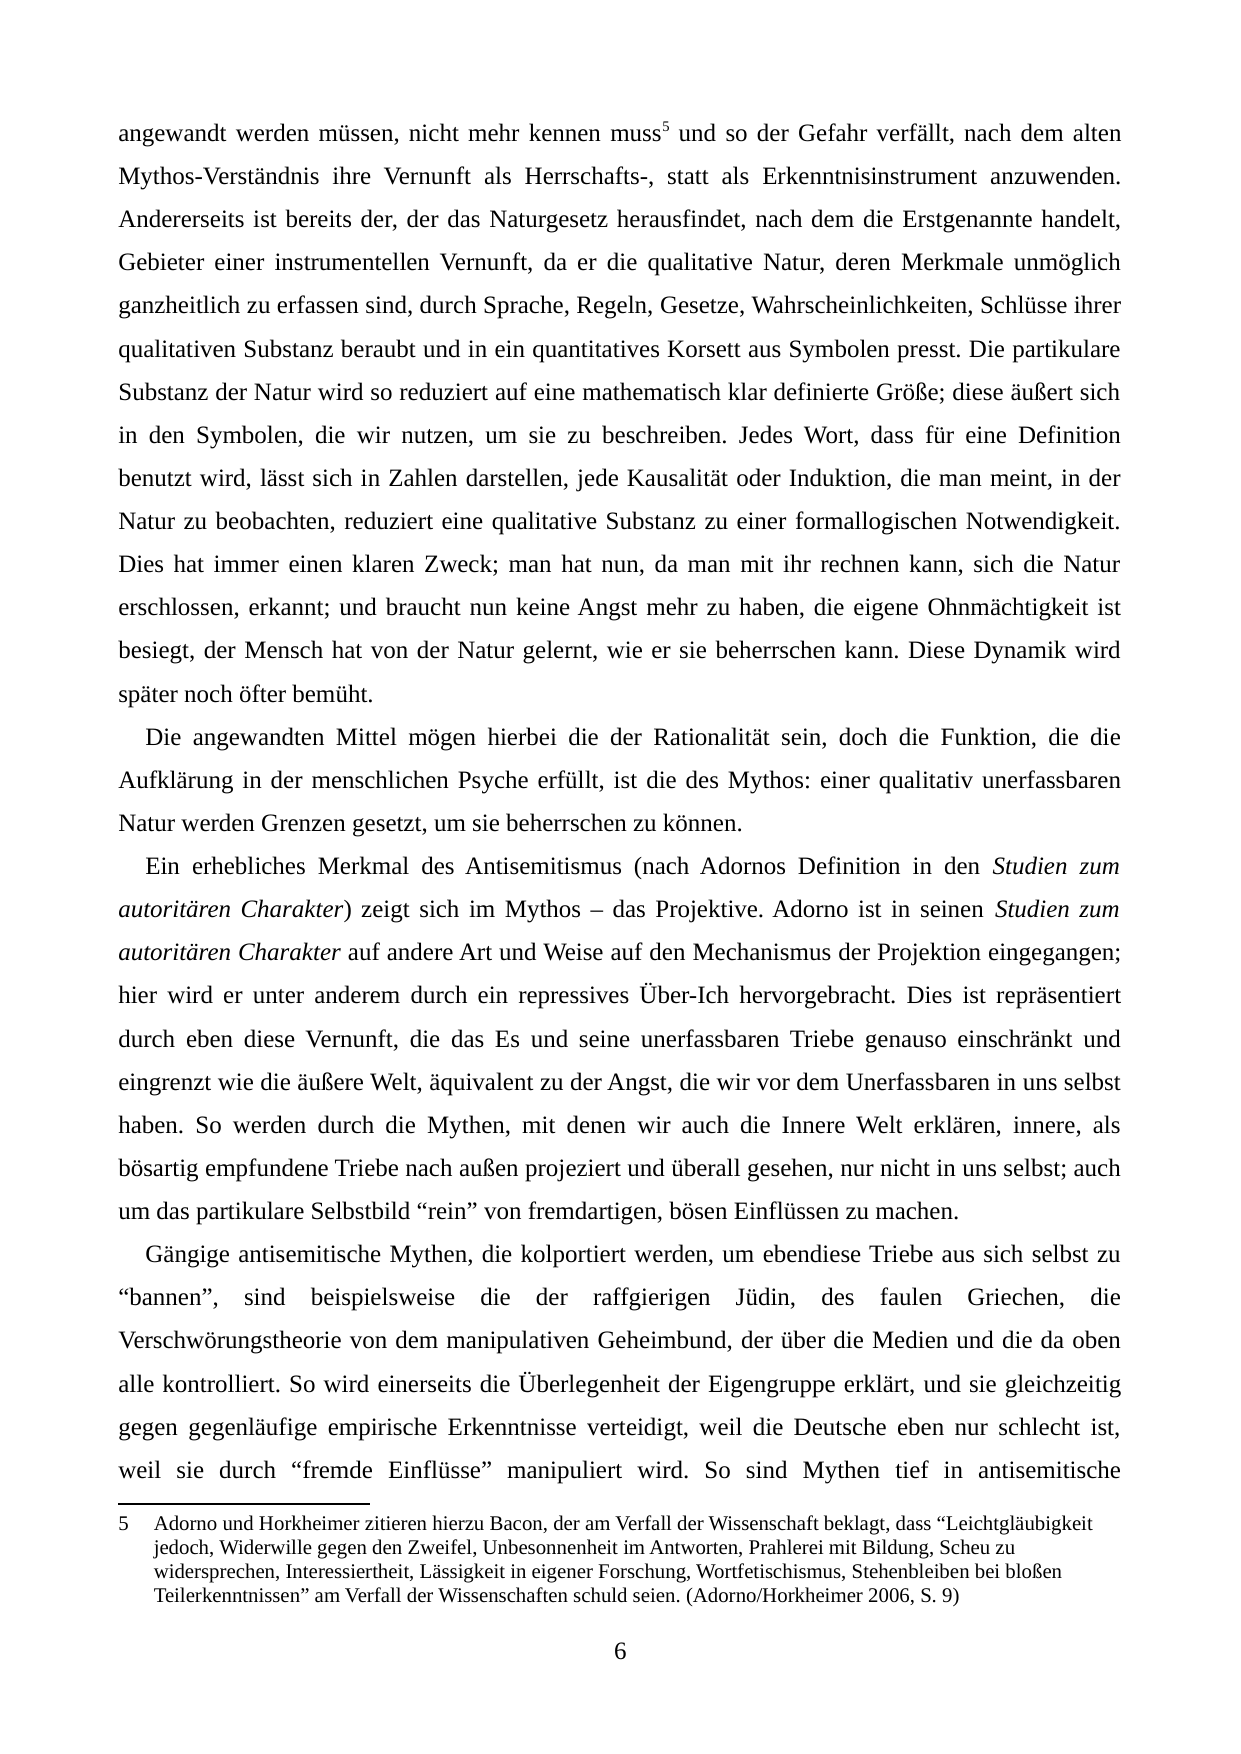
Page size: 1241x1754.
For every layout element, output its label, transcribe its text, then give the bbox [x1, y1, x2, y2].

text Die angewandten Mittel mögen hierbei die der Rationalität sein, doch die Funktion, die die Aufklärung in der menschlichen Psyche erfüllt, ist die des Mythos: einer qualitativ unerfassbaren Natur werden Grenzen gesetzt, um sie beherrschen zu können. [118, 722, 1122, 837]
text Gängige antisemitische Mythen, die kolportiert werden, um ebendiese Triebe aus sich selbst zu “bannen”, sind beispielsweise die der raffgierigen Jüdin, des faulen Griechen, die Verschwörungstheorie von dem manipulativen Geheimbund, der über die Medien und die da oben alle kontrolliert. So wird einerseits die Überlegenheit der Eigengruppe erklärt, und sie gleichzeitig gegen gegenläufige empirische Erkenntnisse verteidigt, weil die Deutsche eben nur schlecht ist, weil sie durch “fremde Einflüsse” manipuliert wird. So sind Mythen tief in antisemitische [118, 1239, 1122, 1484]
text Ein erhebliches Merkmal des Antisemitismus (nach Adornos Definition in den Studien zum autoritären Charakter) zeigt sich im Mythos – das Projektive. Adorno ist in seinen Studien zum autoritären Charakter auf andere Art und Weise auf den Mechanismus der Projektion eingegangen; hier wird er unter anderem durch ein repressives Über-Ich hervorgebracht. Dies ist repräsentiert durch eben diese Vernunft, die das Es und seine unerfassbaren Triebe genauso einschränkt und eingrenzt wie die äußere Welt, äquivalent zu der Angst, die wir vor dem Unerfassbaren in uns selbst haben. So werden durch die Mythen, mit denen wir auch die Innere Welt erklären, innere, als bösartig empfundene Triebe nach außen projeziert und überall gesehen, nur nicht in uns selbst; auch um das partikulare Selbstbild “rein” von fremdartigen, bösen Einflüssen zu machen. [118, 851, 1122, 1225]
text angewandt werden müssen, nicht mehr kennen muss und so der Gefahr verfällt, nach dem alten Mythos-Verständnis ihre Vernunft als Herrschafts-, statt als Erkenntnisinstrument anzuwenden. Andererseits ist bereits der, der das Naturgesetz herausfindet, nach dem die Erstgenannte handelt, Gebieter einer instrumentellen Vernunft, da er die qualitative Natur, deren Merkmale unmöglich ganzheitlich zu erfassen sind, durch Sprache, Regeln, Gesetze, Wahrscheinlichkeiten, Schlüsse ihrer qualitativen Substanz beraubt und in ein quantitatives Korsett aus Symbolen presst. Die partikulare Substanz der Natur wird so reduziert auf eine mathematisch klar definierte Größe; diese äußert sich in den Symbolen, die wir nutzen, um sie zu beschreiben. Jedes Wort, dass für eine Definition benutzt wird, lässt sich in Zahlen darstellen, jede Kausalität oder Induktion, die man meint, in der Natur zu beobachten, reduziert eine qualitative Substanz zu einer formallogischen Notwendigkeit. Dies hat immer einen klaren Zweck; man hat nun, da man mit ihr rechnen kann, sich die Natur erschlossen, erkannt; und braucht nun keine Angst mehr zu haben, die eigene Ohnmächtigkeit ist besiegt, der Mensch hat von der Natur gelernt, wie er sie beherrschen kann. Diese Dynamik wird später noch öfter bemüht. [118, 118, 1122, 707]
text Adorno und Horkheimer zitieren hierzu Bacon, der am Verfall der Wissenschaft beklagt, dass “Leichtgläubigkeit jedoch, Widerwille gegen den Zweifel, Unbesonnenheit im Antworten, Prahlerei mit Bildung, Scheu zu widersprechen, Interessiertheit, Lässigkeit in eigener Forschung, Wortfetischismus, Stehenbleiben bei bloßen Teilerkenntnissen” am Verfall der Wissenschaften schuld seien. (Adorno/Horkheimer 2006, S. 9) [118, 1511, 1122, 1607]
